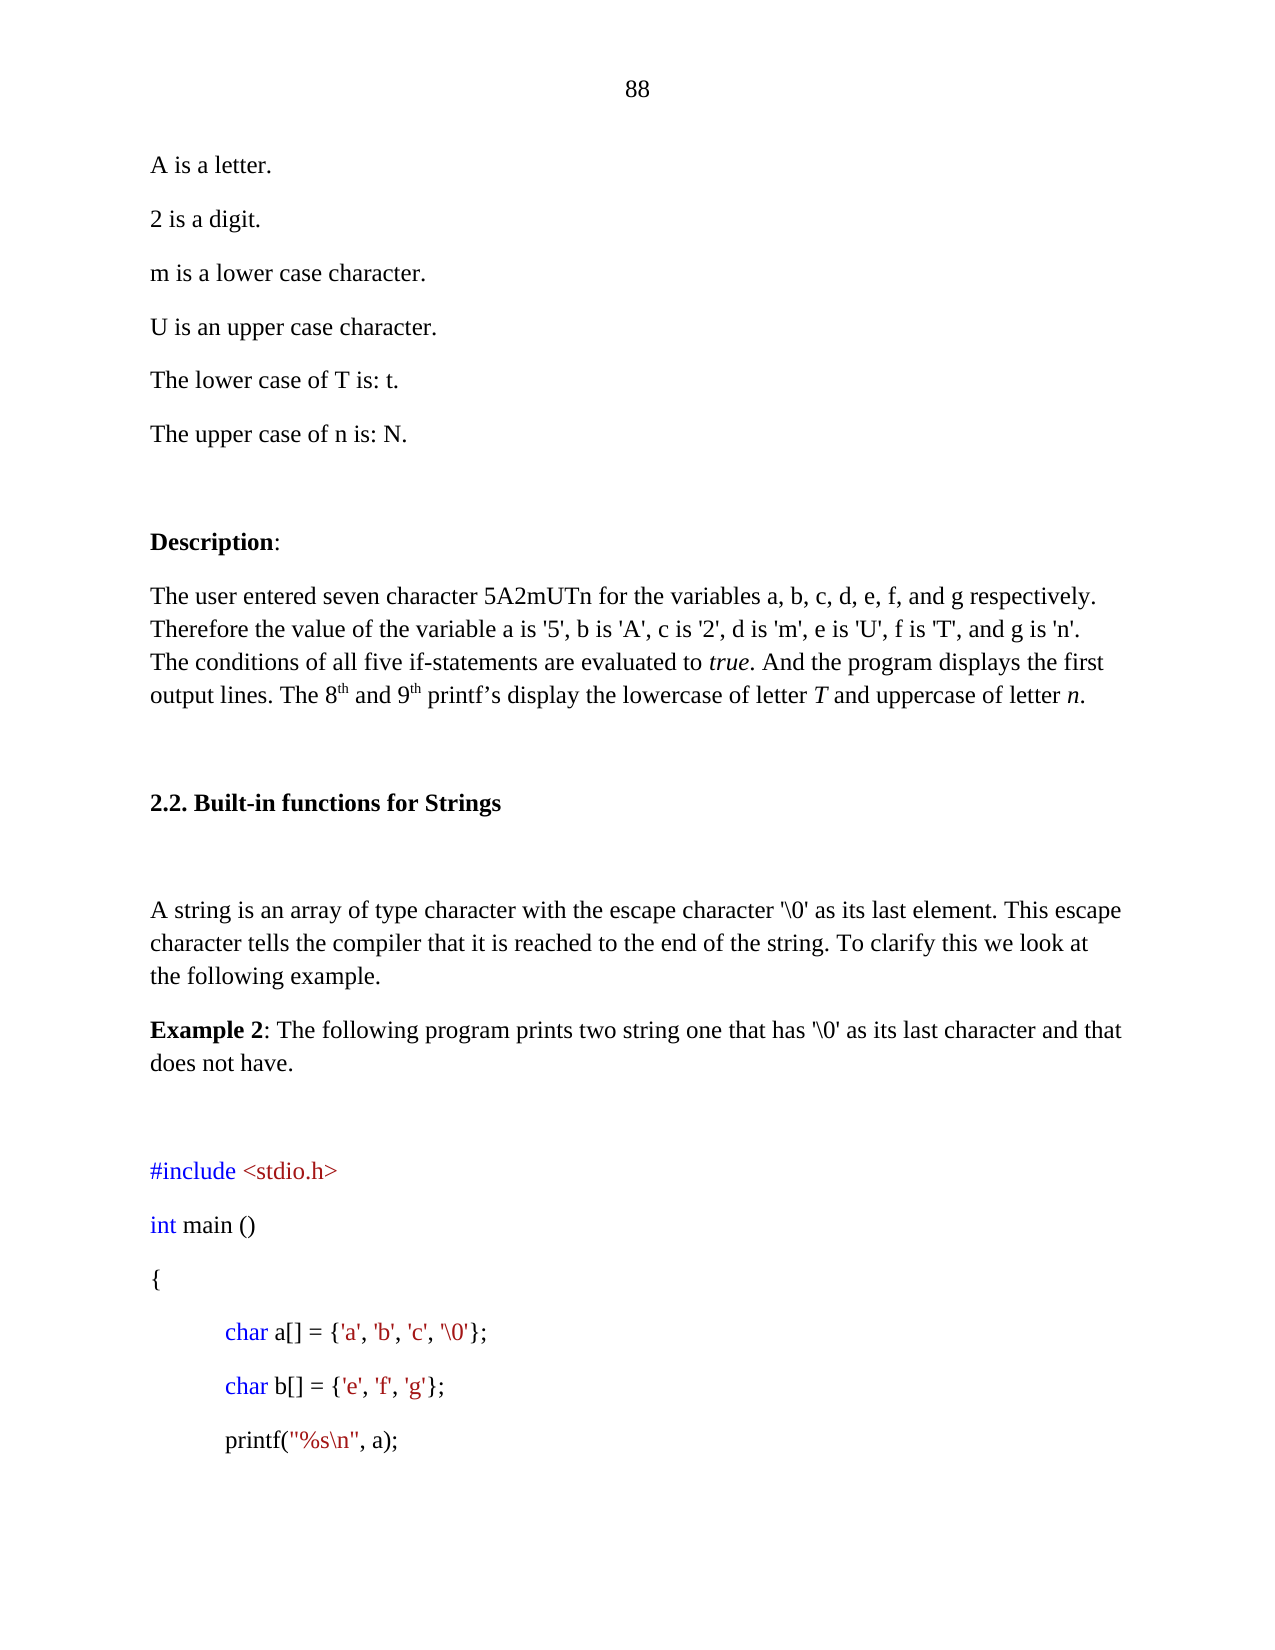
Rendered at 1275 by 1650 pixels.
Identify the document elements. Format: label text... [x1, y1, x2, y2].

text 2.2. Built-in functions for Strings [150, 788, 1125, 816]
text Description: [150, 527, 1125, 556]
text U is an upper case character. [150, 312, 1125, 340]
text int main () [150, 1210, 1125, 1238]
text The lower case of T is: t. [150, 365, 1125, 394]
text char a[] = {'a', 'b', 'c', '\0'}; [150, 1317, 1125, 1346]
text 2 is a digit. [150, 204, 1125, 233]
text char b[] = {'e', 'f', 'g'}; [150, 1371, 1125, 1400]
text printf("%s\n", a); [150, 1425, 1125, 1454]
text #include <stdio.h> [150, 1156, 1125, 1185]
text The upper case of n is: N. [150, 419, 1125, 448]
text A is a letter. [150, 150, 1125, 179]
text A string is an array of type character with the escape character '\0' as its last element. This escape character tells the compiler that it is reached to the end of the string. To clarify this we look at the following example. [150, 895, 1125, 990]
text Example 2: The following program prints two string one that has '\0' as its last character and that does not have. [150, 1015, 1125, 1077]
text The user entered seven character 5A2mUTn for the variables a, b, c, d, e, f, and g respectively. Therefore the value of the variable a is '5', b is 'A', c is '2', d is 'm', e is 'U', f is 'T', and g is 'n'. The conditions of all five if-statements are evaluated to true. And the program displays the first output lines. The 8th and 9th printf’s display the lowercase of letter T and uppercase of letter n. [150, 581, 1125, 709]
text m is a lower case character. [150, 258, 1125, 286]
text { [150, 1264, 1125, 1292]
